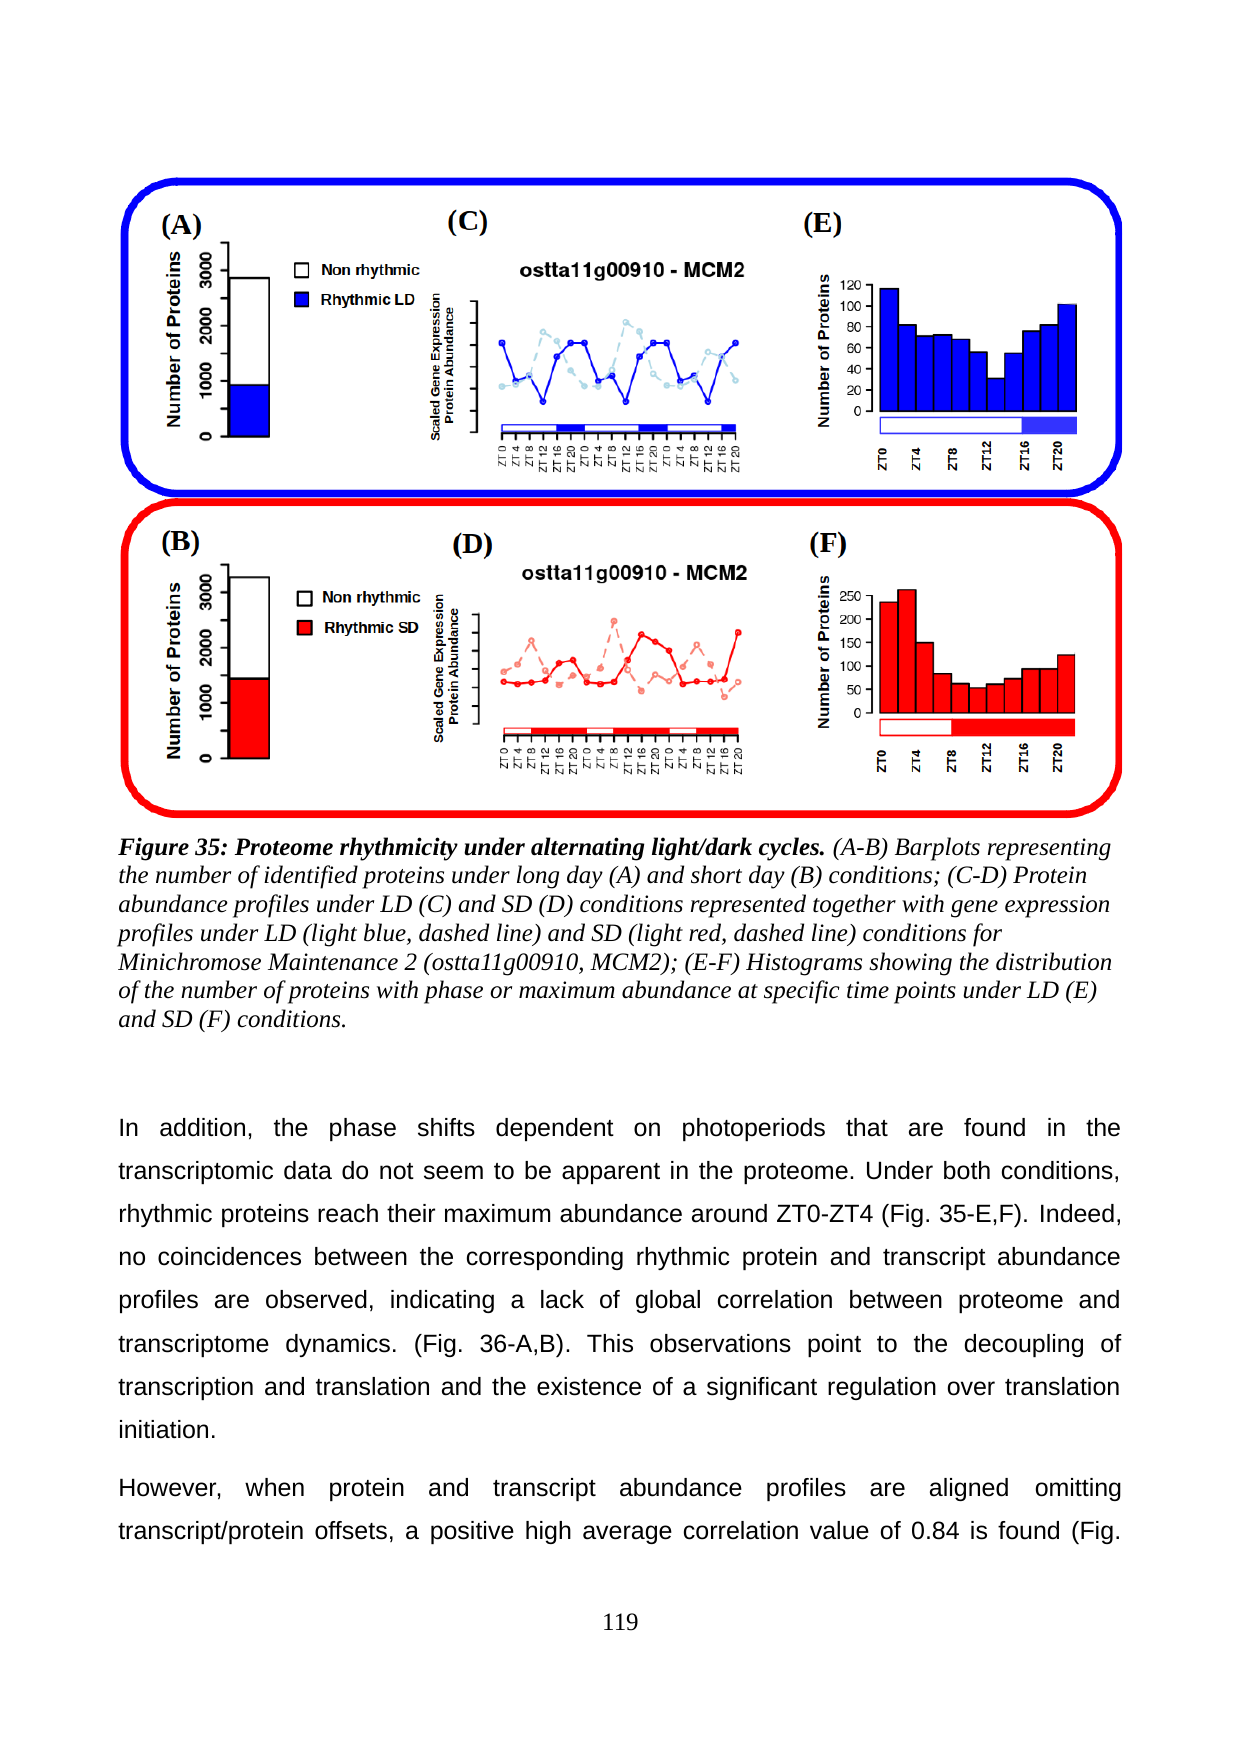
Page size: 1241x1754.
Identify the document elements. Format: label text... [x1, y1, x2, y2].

text However, when protein and transcript abundance profiles are aligned omitting transcript/protein offsets, a positive high average correlation value of 0.84 is found (Fig. [118, 1473, 1122, 1544]
picture [118, 176, 1123, 832]
text Figure 35: Proteome rhythmicity under alternating light/dark cycles. (A-B) Barplots representing the number of identified proteins under long day (A) and short day (B) conditions; (C-D) Protein abundance profiles under LD (C) and SD (D) conditions represented together with gene expression profiles under LD (light blue, dashed line) and SD (light red, dashed line) conditions for Minichromose Maintenance 2 (ostta11g00910, MCM2); (E-F) Histograms showing the distribution of the number of proteins with phase or maximum abundance at specific time points under LD (E) and SD (F) conditions. [118, 832, 1122, 1033]
text In addition, the phase shifts dependent on photoperiods that are found in the transcriptomic data do not seem to be apparent in the proteome. Under both conditions, rhythmic proteins reach their maximum abundance around ZT0-ZT4 (Fig. 35-E,F). Indeed, no coincidences between the corresponding rhythmic protein and transcript abundance profiles are observed, indicating a lack of global correlation between proteome and transcriptome dynamics. (Fig. 36-A,B). This observations point to the decoupling of transcription and translation and the existence of a significant regulation over translation initiation. [118, 1113, 1122, 1444]
